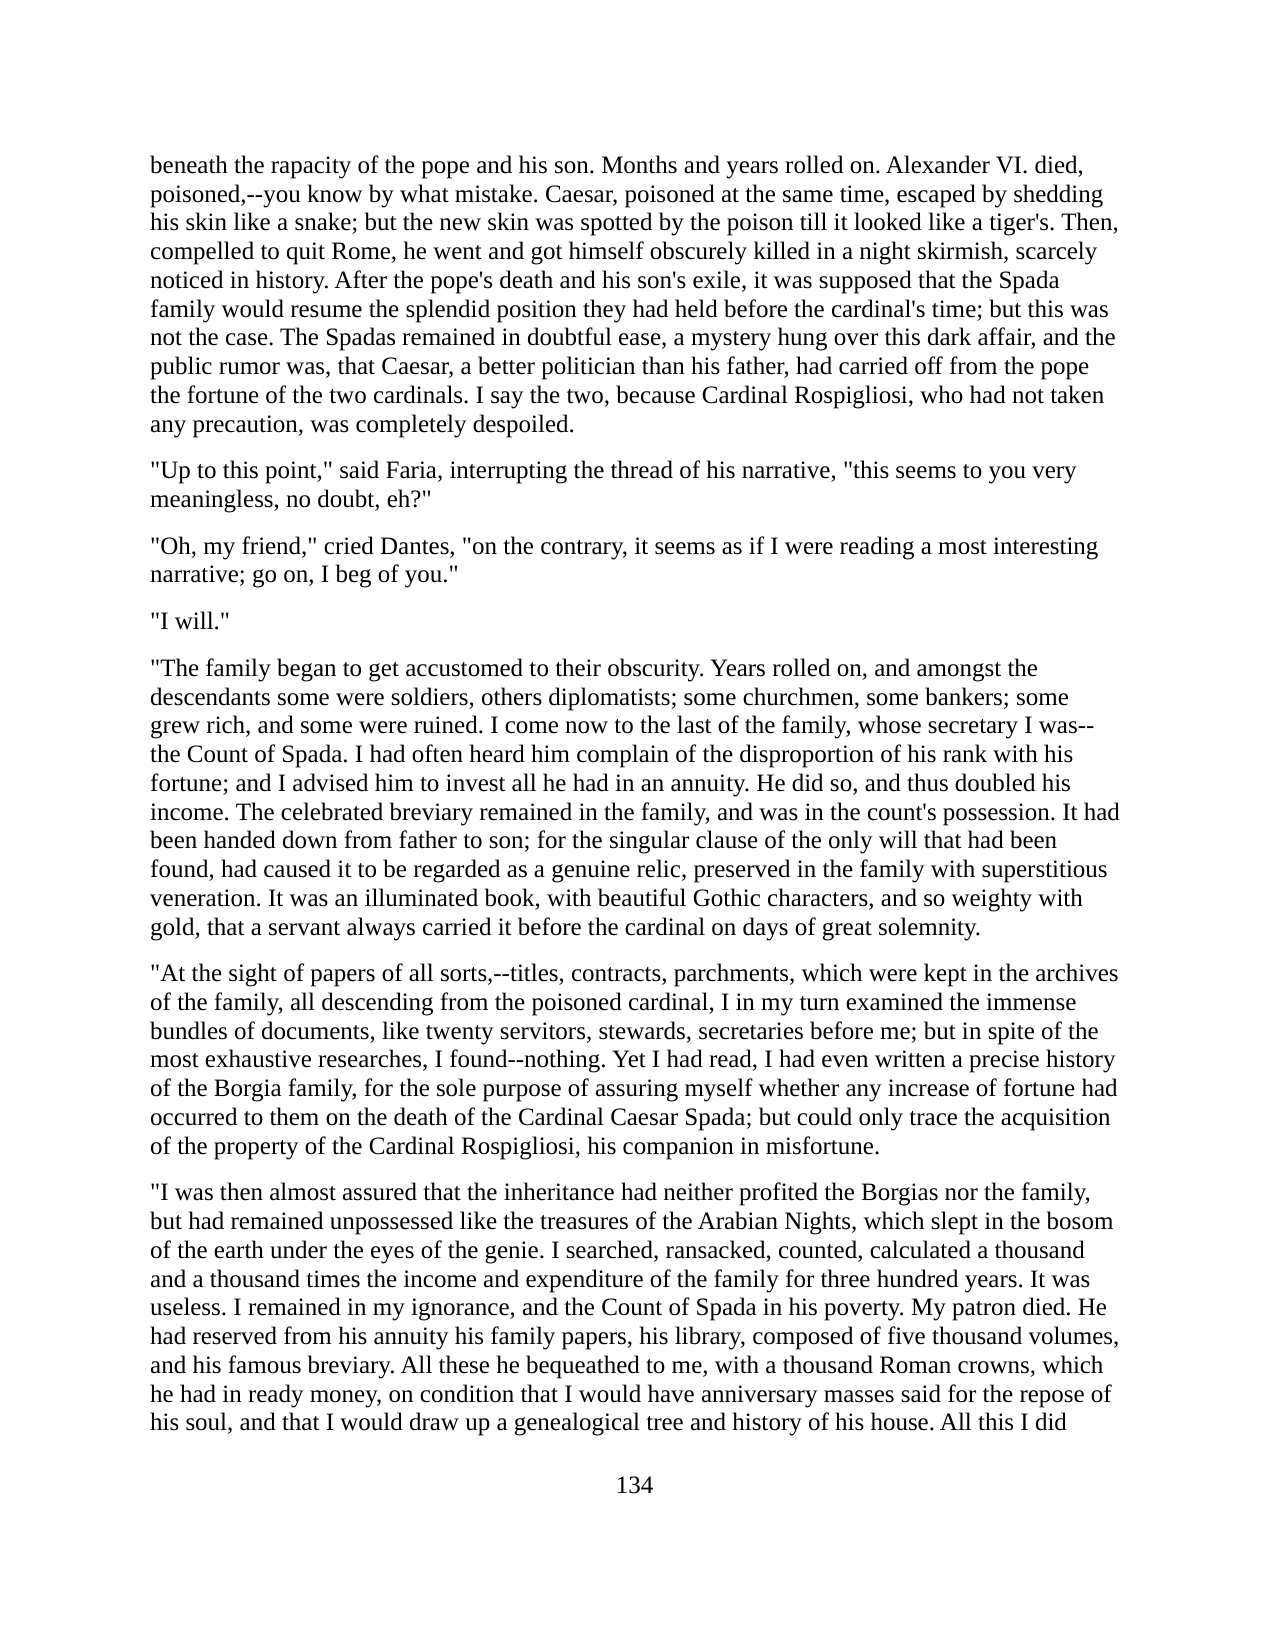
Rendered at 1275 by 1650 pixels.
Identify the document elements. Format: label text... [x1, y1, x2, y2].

text beneath the rapacity of the pope and his son. Months and years rolled on. Alexander VI. died, poisoned,--you know by what mistake. Caesar, poisoned at the same time, escaped by shedding his skin like a snake; but the new skin was spotted by the poison till it looked like a tiger's. Then, compelled to quit Rome, he went and got himself obscurely killed in a night skirmish, scarcely noticed in history. After the pope's death and his son's exile, it was supposed that the Spada family would resume the splendid position they had held before the cardinal's time; but this was not the case. The Spadas remained in doubtful ease, a mystery hung over this dark affair, and the public rumor was, that Caesar, a better politician than his father, had carried off from the pope the fortune of the two cardinals. I say the two, because Cardinal Rospigliosi, who had not taken any precaution, was completely despoiled. [150, 150, 1125, 437]
text "The family began to get accustomed to their obscurity. Years rolled on, and amongst the descendants some were soldiers, others diplomatists; some churchmen, some bankers; some grew rich, and some were ruined. I come now to the last of the family, whose secretary I was--the Count of Spada. I had often heard him complain of the disproportion of his rank with his fortune; and I advised him to invest all he had in an annuity. He did so, and thus doubled his income. The celebrated breviary remained in the family, and was in the count's possession. It had been handed down from father to son; for the singular clause of the only will that had been found, had caused it to be regarded as a genuine relic, preserved in the family with superstitious veneration. It was an illuminated book, with beautiful Gothic characters, and so weighty with gold, that a servant always carried it before the cardinal on days of great solemnity. [150, 653, 1125, 940]
text "I will." [150, 606, 1125, 635]
text "Oh, my friend," cried Dantes, "on the contrary, it seems as if I were reading a most interesting narrative; go on, I beg of you." [150, 531, 1125, 588]
text "Up to this point," said Faria, interrupting the thread of his narrative, "this seems to you very meaningless, no doubt, eh?" [150, 455, 1125, 513]
text "I was then almost assured that the inheritance had neither profited the Borgias nor the family, but had remained unpossessed like the treasures of the Arabian Nights, which slept in the bosom of the earth under the eyes of the genie. I searched, ransacked, counted, calculated a thousand and a thousand times the income and expenditure of the family for three hundred years. It was useless. I remained in my ignorance, and the Count of Spada in his poverty. My patron died. He had reserved from his annuity his family papers, his library, composed of five thousand volumes, and his famous breviary. All these he bequeathed to me, with a thousand Roman crowns, which he had in ready money, on condition that I would have anniversary masses said for the repose of his soul, and that I would draw up a genealogical tree and history of his house. All this I did [150, 1177, 1125, 1436]
text "At the sight of papers of all sorts,--titles, contracts, parchments, which were kept in the archives of the family, all descending from the poisoned cardinal, I in my turn examined the immense bundles of documents, like twenty servitors, stewards, secretaries before me; but in spite of the most exhaustive researches, I found--nothing. Yet I had read, I had even written a precise history of the Borgia family, for the sole purpose of assuring myself whether any increase of fortune had occurred to them on the death of the Cardinal Caesar Spada; but could only trace the acquisition of the property of the Cardinal Rospigliosi, his companion in misfortune. [150, 958, 1125, 1159]
